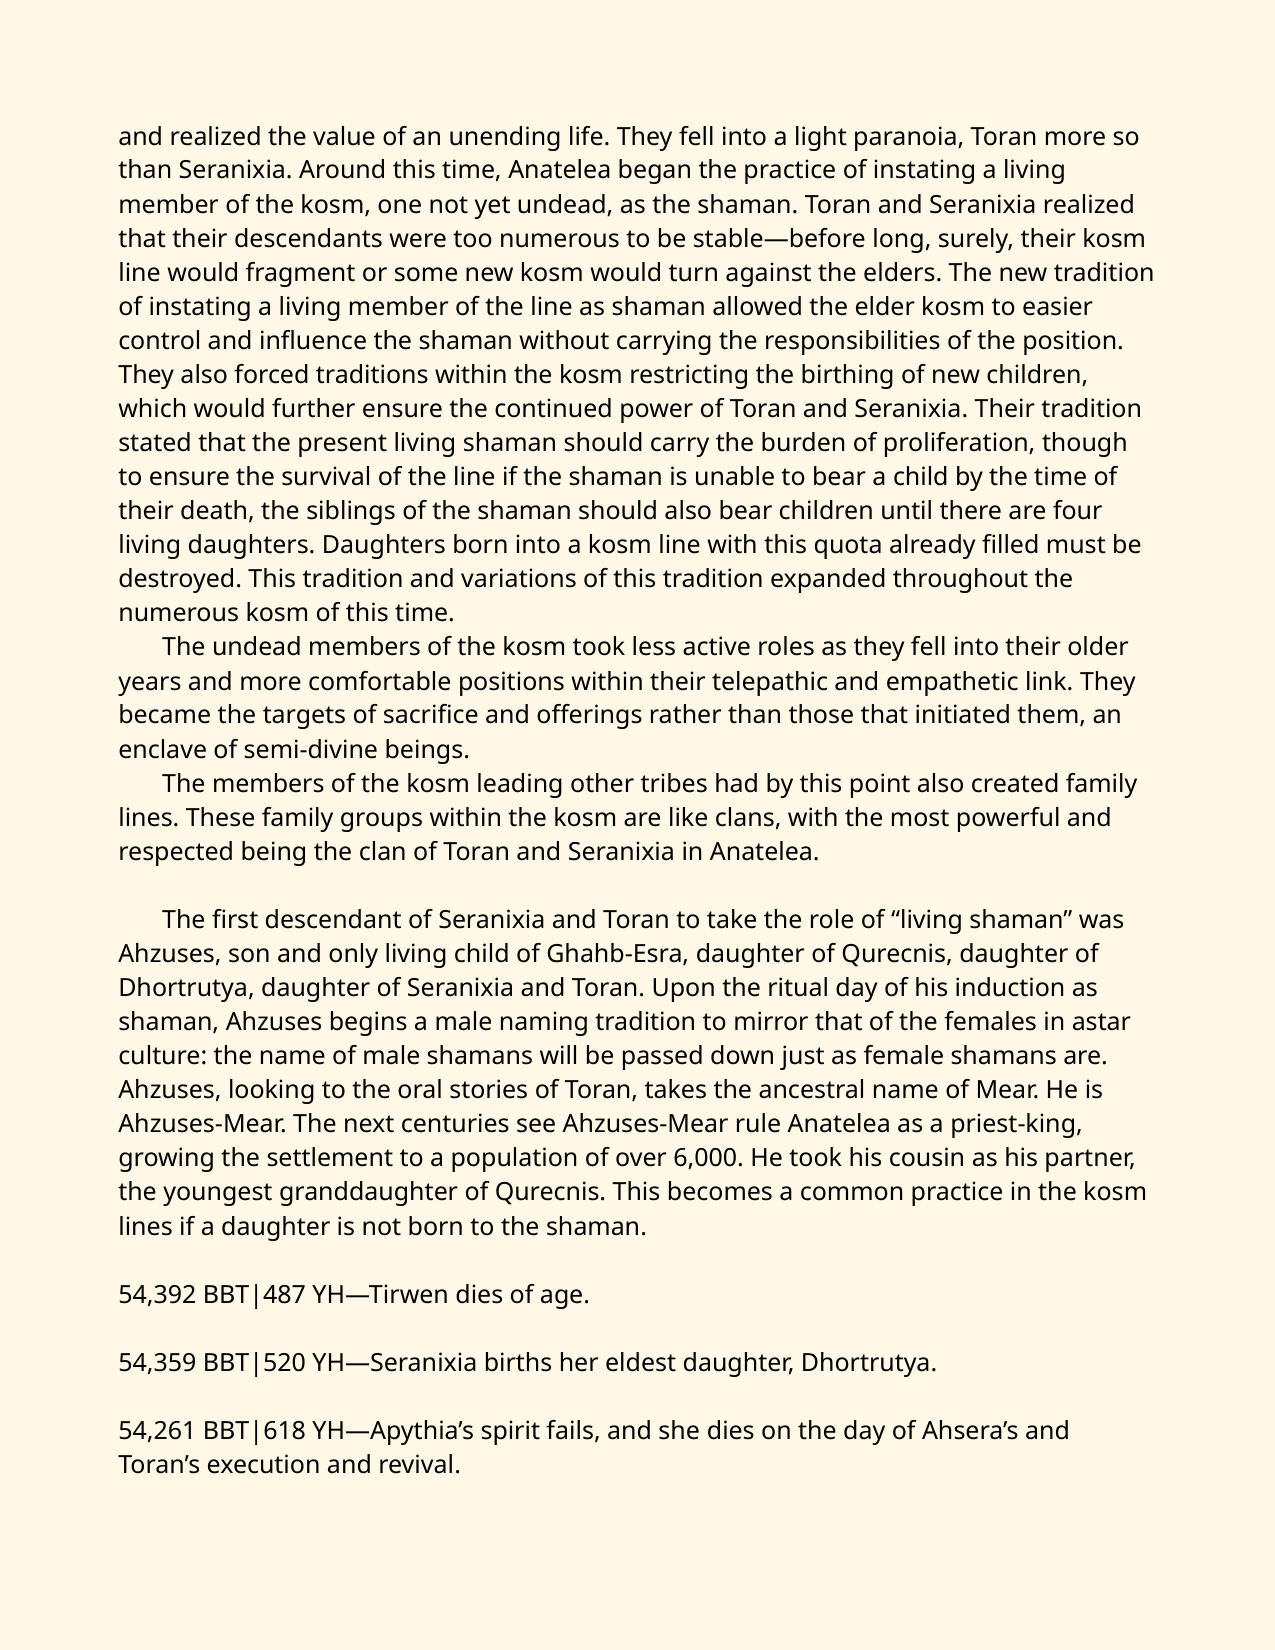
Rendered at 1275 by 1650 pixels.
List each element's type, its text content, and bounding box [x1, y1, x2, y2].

text 54,261 BBT|618 YH—Apythia’s spirit fails, and she dies on the day of Ahsera’s and Toran’s execution and revival. [118, 1412, 1157, 1481]
text The first descendant of Seranixia and Toran to take the role of “living shaman” was Ahzuses, son and only living child of Ghahb-Esra, daughter of Qurecnis, daughter of Dhortrutya, daughter of Seranixia and Toran. Upon the ritual day of his induction as shaman, Ahzuses begins a male naming tradition to mirror that of the females in astar culture: the name of male shamans will be passed down just as female shamans are. Ahzuses, looking to the oral stories of Toran, takes the ancestral name of Mear. He is Ahzuses-Mear. The next centuries see Ahzuses-Mear rule Anatelea as a priest-king, growing the settlement to a population of over 6,000. He took his cousin as his partner, the youngest granddaughter of Qurecnis. This becomes a common practice in the kosm lines if a daughter is not born to the shaman. [118, 902, 1157, 1242]
text 54,359 BBT|520 YH—Seranixia births her eldest daughter, Dhortrutya. [118, 1344, 1157, 1378]
text The undead members of the kosm took less active roles as they fell into their older years and more comfortable positions within their telepathic and empathetic link. They became the targets of sacrifice and offerings rather than those that initiated them, an enclave of semi-divine beings. [118, 629, 1157, 765]
text The members of the kosm leading other tribes had by this point also created family lines. These family groups within the kosm are like clans, with the most powerful and respected being the clan of Toran and Seranixia in Anatelea. [118, 765, 1157, 867]
text 54,392 BBT|487 YH—Tirwen dies of age. [118, 1276, 1157, 1310]
text and realized the value of an unending life. They fell into a light paranoia, Toran more so than Seranixia. Around this time, Anatelea began the practice of instating a living member of the kosm, one not yet undead, as the shaman. Toran and Seranixia realized that their descendants were too numerous to be stable—before long, surely, their kosm line would fragment or some new kosm would turn against the elders. The new tradition of instating a living member of the line as shaman allowed the elder kosm to easier control and influence the shaman without carrying the responsibilities of the position. They also forced traditions within the kosm restricting the birthing of new children, which would further ensure the continued power of Toran and Seranixia. Their tradition stated that the present living shaman should carry the burden of proliferation, though to ensure the survival of the line if the shaman is unable to bear a child by the time of their death, the siblings of the shaman should also bear children until there are four living daughters. Daughters born into a kosm line with this quota already filled must be destroyed. This tradition and variations of this tradition expanded throughout the numerous kosm of this time. [118, 118, 1157, 629]
